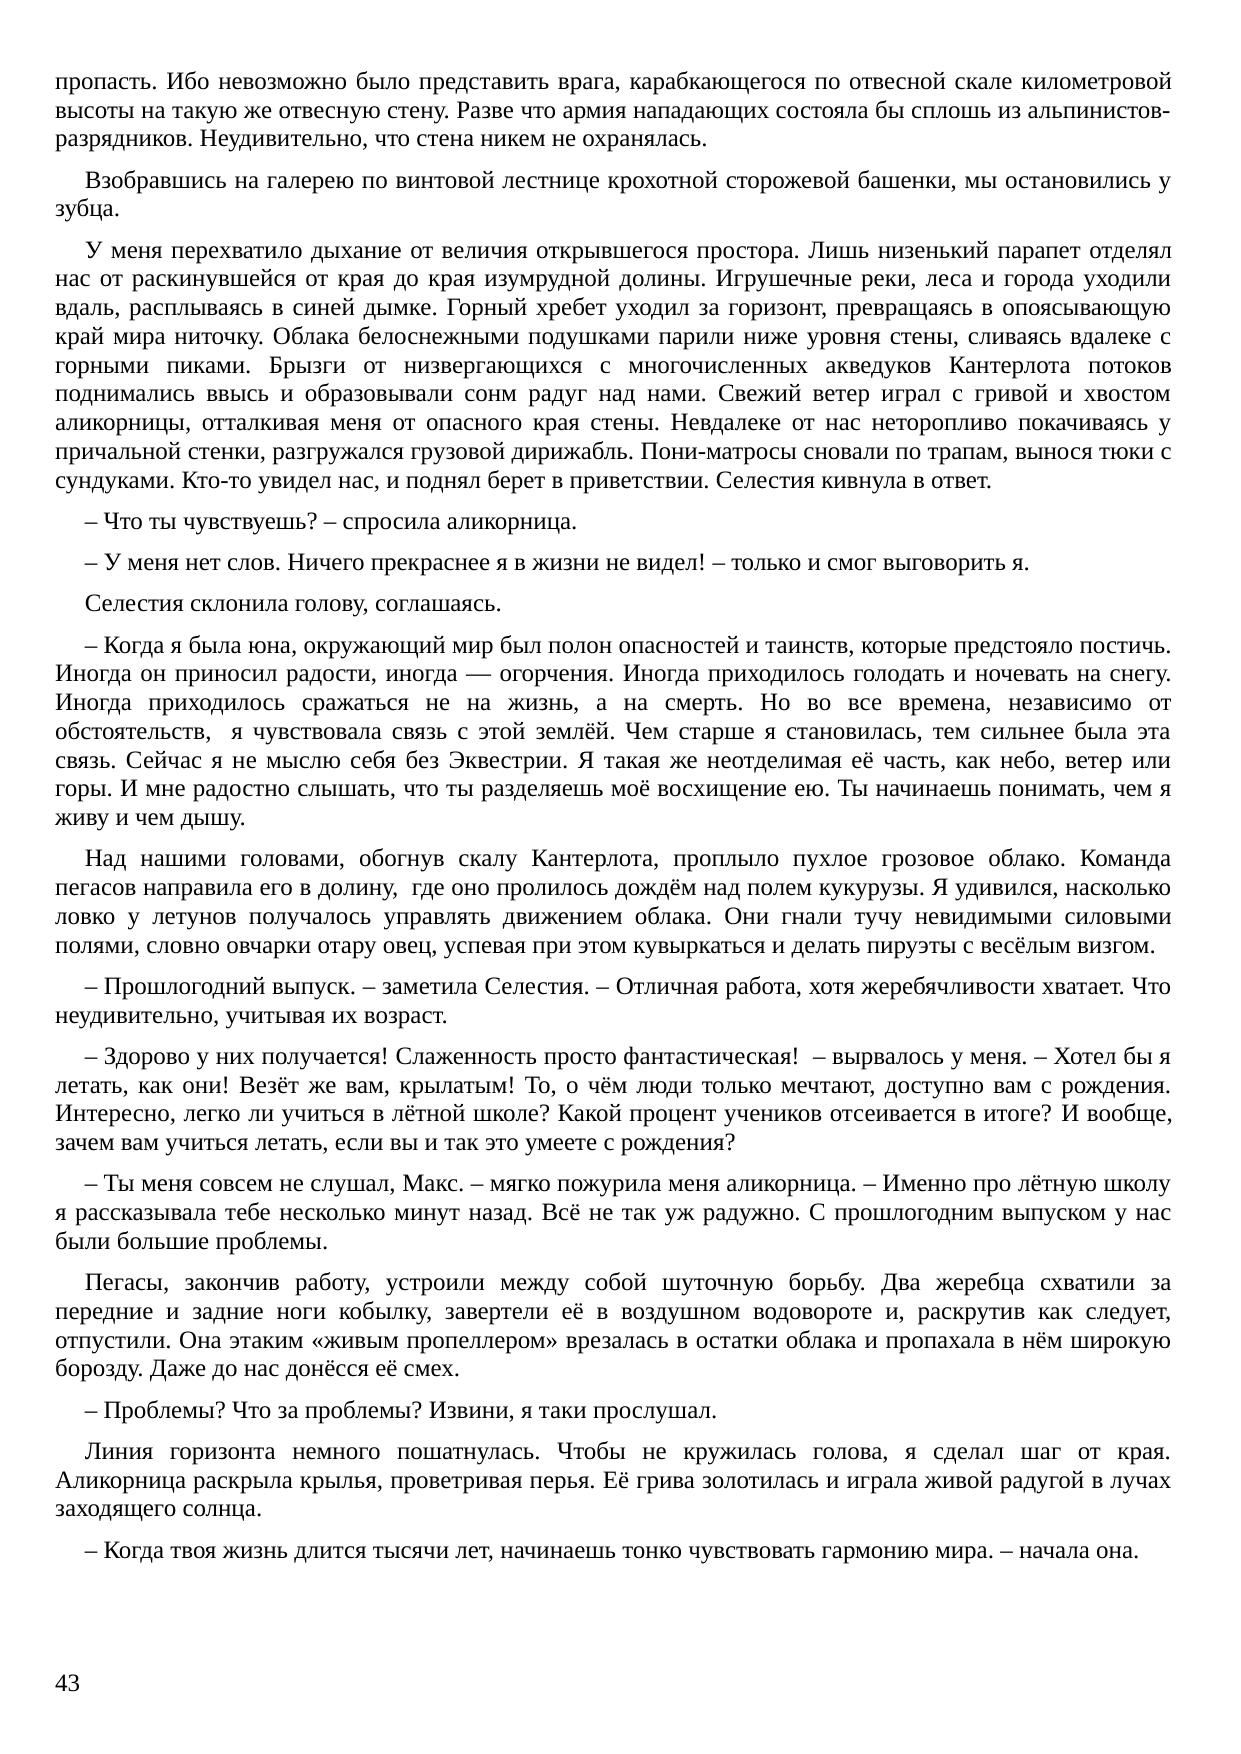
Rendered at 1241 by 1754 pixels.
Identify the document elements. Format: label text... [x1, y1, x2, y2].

text – Когда твоя жизнь длится тысячи лет, начинаешь тонко чувствовать гармонию мира. – начала она. [55, 1535, 1173, 1563]
text – Здорово у них получается! Слаженность просто фантастическая! – вырвалось у меня. – Хотел бы я летать, как они! Везёт же вам, крылатым! То, о чём люди только мечтают, доступно вам с рождения. Интересно, легко ли учиться в лётной школе? Какой процент учеников отсеивается в итоге? И вообще, зачем вам учиться летать, если вы и так это умеете с рождения? [55, 1041, 1173, 1156]
text – Проблемы? Что за проблемы? Извини, я таки прослушал. [55, 1395, 1173, 1423]
text – Когда я была юна, окружающий мир был полон опасностей и таинств, которые предстояло постичь. Иногда он приносил радости, иногда — огорчения. Иногда приходилось голодать и ночевать на снегу. Иногда приходилось сражаться не на жизнь, а на смерть. Но во все времена, независимо от обстоятельств, я чувствовала связь с этой землёй. Чем старше я становилась, тем сильнее была эта связь. Сейчас я не мыслю себя без Эквестрии. Я такая же неотделимая её часть, как небо, ветер или горы. И мне радостно слышать, что ты разделяешь моё восхищение ею. Ты начинаешь понимать, чем я живу и чем дышу. [55, 630, 1173, 831]
text У меня перехватило дыхание от величия открывшегося простора. Лишь низенький парапет отделял нас от раскинувшейся от края до края изумрудной долины. Игрушечные реки, леса и города уходили вдаль, расплываясь в синей дымке. Горный хребет уходил за горизонт, превращаясь в опоясывающую край мира ниточку. Облака белоснежными подушками парили ниже уровня стены, сливаясь вдалеке с горными пиками. Брызги от низвергающихся с многочисленных акведуков Кантерлота потоков поднимались ввысь и образовывали сонм радуг над нами. Свежий ветер играл с гривой и хвостом аликорницы, отталкивая меня от опасного края стены. Невдалеке от нас неторопливо покачиваясь у причальной стенки, разгружался грузовой дирижабль. Пони-матросы сновали по трапам, вынося тюки с сундуками. Кто-то увидел нас, и поднял берет в приветствии. Селестия кивнула в ответ. [55, 235, 1173, 493]
text – Прошлогодний выпуск. – заметила Селестия. – Отличная работа, хотя жеребячливости хватает. Что неудивительно, учитывая их возраст. [55, 971, 1173, 1028]
text – Ты меня совсем не слушал, Макс. – мягко пожурила меня аликорница. – Именно про лётную школу я рассказывала тебе несколько минут назад. Всё не так уж радужно. С прошлогодним выпуском у нас были большие проблемы. [55, 1168, 1173, 1255]
text Над нашими головами, обогнув скалу Кантерлота, проплыло пухлое грозовое облако. Команда пегасов направила его в долину, где оно пролилось дождём над полем кукурузы. Я удивился, насколько ловко у летунов получалось управлять движением облака. Они гнали тучу невидимыми силовыми полями, словно овчарки отару овец, успевая при этом кувыркаться и делать пируэты с весёлым визгом. [55, 843, 1173, 958]
text – Что ты чувствуешь? – спросила аликорница. [55, 506, 1173, 535]
text Селестия склонила голову, соглашаясь. [55, 588, 1173, 617]
text – У меня нет слов. Ничего прекраснее я в жизни не видел! – только и смог выговорить я. [55, 547, 1173, 576]
text Пегасы, закончив работу, устроили между собой шуточную борьбу. Два жеребца схватили за передние и задние ноги кобылку, завертели её в воздушном водовороте и, раскрутив как следует, отпустили. Она этаким «живым пропеллером» врезалась в остатки облака и пропахала в нём широкую борозду. Даже до нас донёсся её смех. [55, 1267, 1173, 1382]
text Взобравшись на галерею по винтовой лестнице крохотной сторожевой башенки, мы остановились у зубца. [55, 165, 1173, 222]
text Линия горизонта немного пошатнулась. Чтобы не кружилась голова, я сделал шаг от края. Аликорница раскрыла крылья, проветривая перья. Её грива золотилась и играла живой радугой в лучах заходящего солнца. [55, 1436, 1173, 1522]
text пропасть. Ибо невозможно было представить врага, карабкающегося по отвесной скале километровой высоты на такую же отвесную стену. Разве что армия нападающих состояла бы сплошь из альпинистов-разрядников. Неудивительно, что стена никем не охранялась. [55, 66, 1173, 152]
